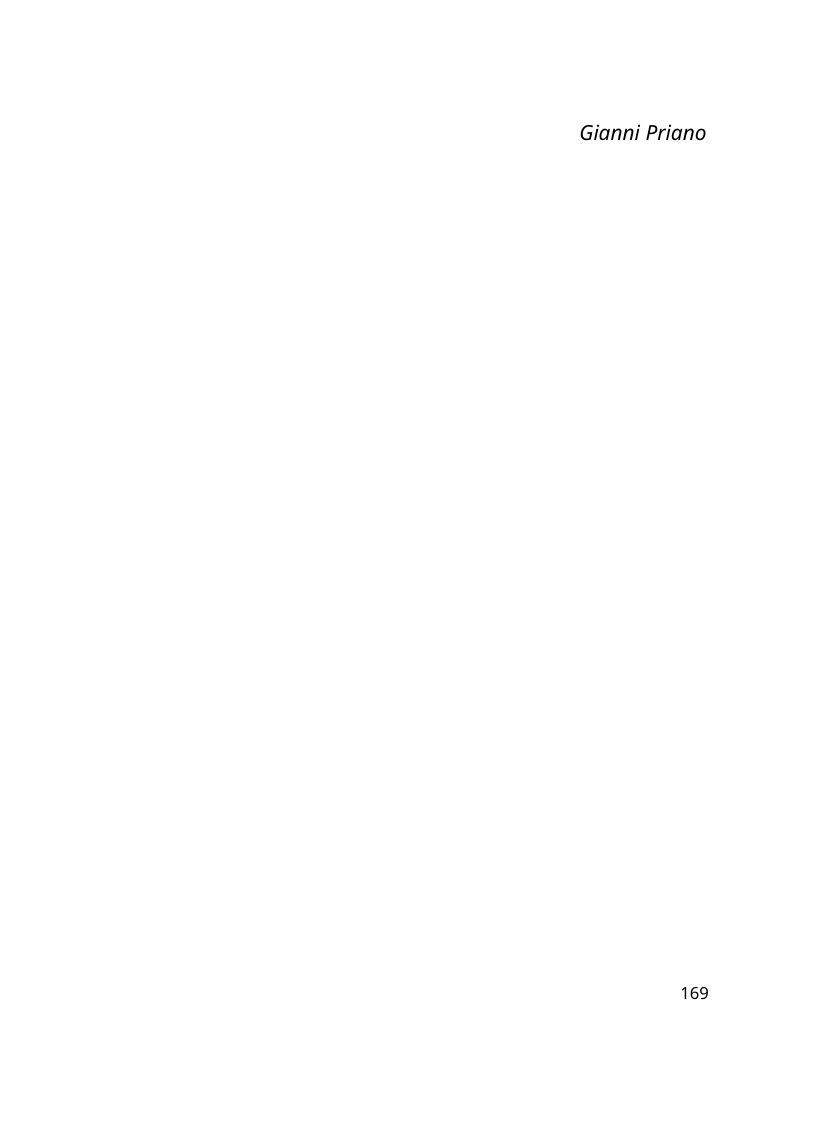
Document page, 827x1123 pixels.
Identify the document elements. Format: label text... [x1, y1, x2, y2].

text Gianni Priano [118, 118, 709, 147]
